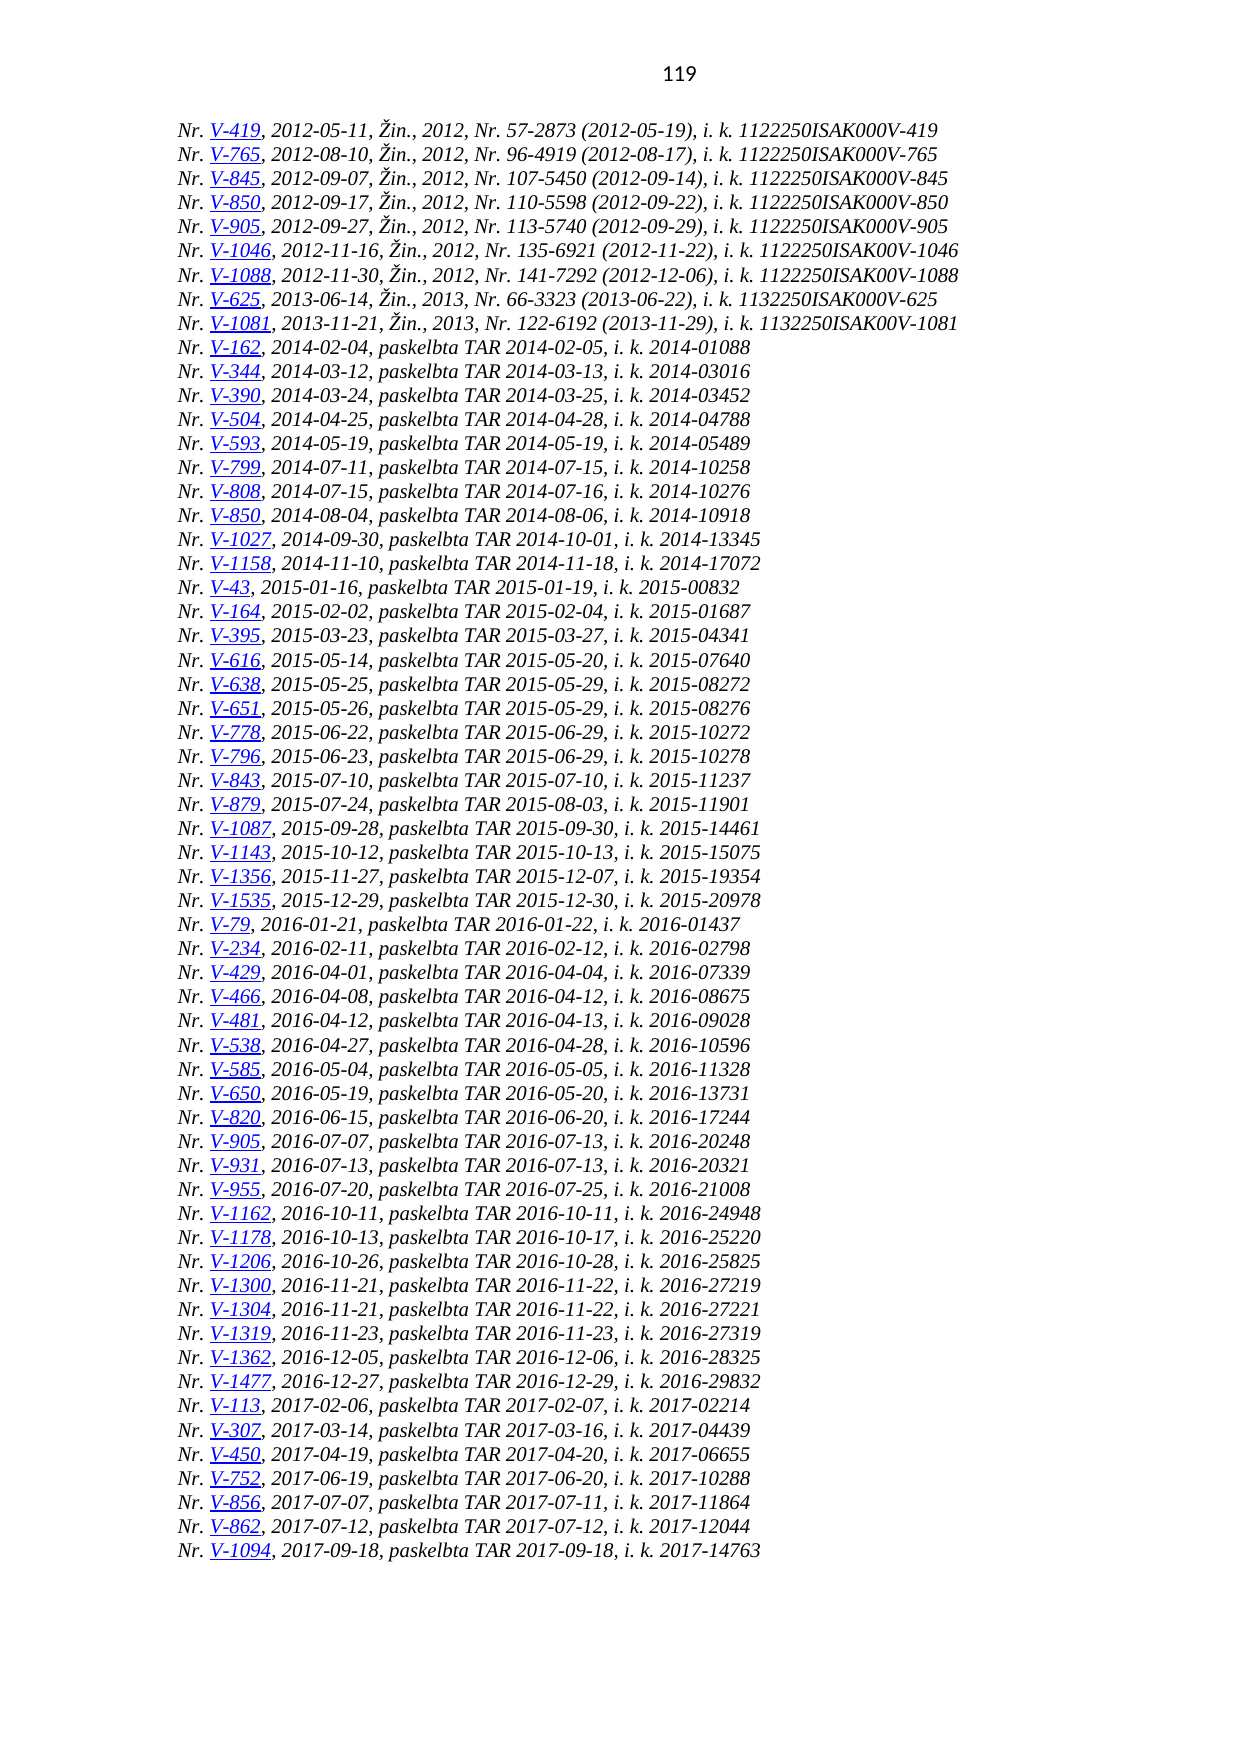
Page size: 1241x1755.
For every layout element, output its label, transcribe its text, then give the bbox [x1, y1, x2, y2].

text Nr. V-1356, 2015-11-27, paskelbta TAR 2015-12-07, i. k. 2015-19354 [177, 864, 1181, 888]
text Nr. V-1027, 2014-09-30, paskelbta TAR 2014-10-01, i. k. 2014-13345 [177, 527, 1181, 551]
text Nr. V-752, 2017-06-19, paskelbta TAR 2017-06-20, i. k. 2017-10288 [177, 1466, 1181, 1490]
text Nr. V-905, 2016-07-07, paskelbta TAR 2016-07-13, i. k. 2016-20248 [177, 1129, 1181, 1153]
text Nr. V-164, 2015-02-02, paskelbta TAR 2015-02-04, i. k. 2015-01687 [177, 599, 1181, 623]
text Nr. V-593, 2014-05-19, paskelbta TAR 2014-05-19, i. k. 2014-05489 [177, 431, 1181, 455]
text Nr. V-820, 2016-06-15, paskelbta TAR 2016-06-20, i. k. 2016-17244 [177, 1105, 1181, 1129]
text Nr. V-905, 2012-09-27, Žin., 2012, Nr. 113-5740 (2012-09-29), i. k. 1122250ISAK000V-905 [177, 214, 1181, 238]
text Nr. V-1087, 2015-09-28, paskelbta TAR 2015-09-30, i. k. 2015-14461 [177, 816, 1181, 840]
text Nr. V-162, 2014-02-04, paskelbta TAR 2014-02-05, i. k. 2014-01088 [177, 335, 1181, 359]
text Nr. V-1319, 2016-11-23, paskelbta TAR 2016-11-23, i. k. 2016-27319 [177, 1321, 1181, 1345]
text Nr. V-799, 2014-07-11, paskelbta TAR 2014-07-15, i. k. 2014-10258 [177, 455, 1181, 479]
text Nr. V-538, 2016-04-27, paskelbta TAR 2016-04-28, i. k. 2016-10596 [177, 1032, 1181, 1057]
text Nr. V-845, 2012-09-07, Žin., 2012, Nr. 107-5450 (2012-09-14), i. k. 1122250ISAK000V-845 [177, 166, 1181, 190]
text Nr. V-466, 2016-04-08, paskelbta TAR 2016-04-12, i. k. 2016-08675 [177, 984, 1181, 1008]
text Nr. V-1158, 2014-11-10, paskelbta TAR 2014-11-18, i. k. 2014-17072 [177, 551, 1181, 575]
text Nr. V-796, 2015-06-23, paskelbta TAR 2015-06-29, i. k. 2015-10278 [177, 744, 1181, 768]
text Nr. V-429, 2016-04-01, paskelbta TAR 2016-04-04, i. k. 2016-07339 [177, 960, 1181, 984]
text Nr. V-862, 2017-07-12, paskelbta TAR 2017-07-12, i. k. 2017-12044 [177, 1514, 1181, 1538]
text Nr. V-1300, 2016-11-21, paskelbta TAR 2016-11-22, i. k. 2016-27219 [177, 1273, 1181, 1297]
text Nr. V-850, 2012-09-17, Žin., 2012, Nr. 110-5598 (2012-09-22), i. k. 1122250ISAK000V-850 [177, 190, 1181, 214]
text Nr. V-79, 2016-01-21, paskelbta TAR 2016-01-22, i. k. 2016-01437 [177, 912, 1181, 936]
text Nr. V-1477, 2016-12-27, paskelbta TAR 2016-12-29, i. k. 2016-29832 [177, 1369, 1181, 1393]
text Nr. V-113, 2017-02-06, paskelbta TAR 2017-02-07, i. k. 2017-02214 [177, 1393, 1181, 1417]
text Nr. V-307, 2017-03-14, paskelbta TAR 2017-03-16, i. k. 2017-04439 [177, 1417, 1181, 1442]
text Nr. V-1304, 2016-11-21, paskelbta TAR 2016-11-22, i. k. 2016-27221 [177, 1297, 1181, 1321]
text Nr. V-856, 2017-07-07, paskelbta TAR 2017-07-11, i. k. 2017-11864 [177, 1490, 1181, 1514]
text Nr. V-765, 2012-08-10, Žin., 2012, Nr. 96-4919 (2012-08-17), i. k. 1122250ISAK000V-765 [177, 142, 1181, 166]
text Nr. V-1094, 2017-09-18, paskelbta TAR 2017-09-18, i. k. 2017-14763 [177, 1538, 1181, 1562]
text Nr. V-43, 2015-01-16, paskelbta TAR 2015-01-19, i. k. 2015-00832 [177, 575, 1181, 599]
text Nr. V-234, 2016-02-11, paskelbta TAR 2016-02-12, i. k. 2016-02798 [177, 936, 1181, 960]
text Nr. V-1088, 2012-11-30, Žin., 2012, Nr. 141-7292 (2012-12-06), i. k. 1122250ISAK00V-1088 [177, 262, 1181, 287]
text Nr. V-638, 2015-05-25, paskelbta TAR 2015-05-29, i. k. 2015-08272 [177, 672, 1181, 696]
text Nr. V-504, 2014-04-25, paskelbta TAR 2014-04-28, i. k. 2014-04788 [177, 407, 1181, 431]
text Nr. V-1046, 2012-11-16, Žin., 2012, Nr. 135-6921 (2012-11-22), i. k. 1122250ISAK00V-1046 [177, 238, 1181, 262]
text Nr. V-879, 2015-07-24, paskelbta TAR 2015-08-03, i. k. 2015-11901 [177, 792, 1181, 816]
text Nr. V-1178, 2016-10-13, paskelbta TAR 2016-10-17, i. k. 2016-25220 [177, 1225, 1181, 1249]
text Nr. V-1535, 2015-12-29, paskelbta TAR 2015-12-30, i. k. 2015-20978 [177, 888, 1181, 912]
text Nr. V-616, 2015-05-14, paskelbta TAR 2015-05-20, i. k. 2015-07640 [177, 647, 1181, 672]
text Nr. V-955, 2016-07-20, paskelbta TAR 2016-07-25, i. k. 2016-21008 [177, 1177, 1181, 1201]
text Nr. V-344, 2014-03-12, paskelbta TAR 2014-03-13, i. k. 2014-03016 [177, 359, 1181, 383]
text Nr. V-481, 2016-04-12, paskelbta TAR 2016-04-13, i. k. 2016-09028 [177, 1008, 1181, 1032]
text Nr. V-625, 2013-06-14, Žin., 2013, Nr. 66-3323 (2013-06-22), i. k. 1132250ISAK000V-625 [177, 287, 1181, 311]
text Nr. V-585, 2016-05-04, paskelbta TAR 2016-05-05, i. k. 2016-11328 [177, 1057, 1181, 1081]
text Nr. V-843, 2015-07-10, paskelbta TAR 2015-07-10, i. k. 2015-11237 [177, 768, 1181, 792]
text Nr. V-931, 2016-07-13, paskelbta TAR 2016-07-13, i. k. 2016-20321 [177, 1153, 1181, 1177]
text Nr. V-390, 2014-03-24, paskelbta TAR 2014-03-25, i. k. 2014-03452 [177, 383, 1181, 407]
text Nr. V-651, 2015-05-26, paskelbta TAR 2015-05-29, i. k. 2015-08276 [177, 696, 1181, 720]
text Nr. V-778, 2015-06-22, paskelbta TAR 2015-06-29, i. k. 2015-10272 [177, 720, 1181, 744]
text Nr. V-650, 2016-05-19, paskelbta TAR 2016-05-20, i. k. 2016-13731 [177, 1081, 1181, 1105]
text Nr. V-1162, 2016-10-11, paskelbta TAR 2016-10-11, i. k. 2016-24948 [177, 1201, 1181, 1225]
text Nr. V-808, 2014-07-15, paskelbta TAR 2014-07-16, i. k. 2014-10276 [177, 479, 1181, 503]
text Nr. V-1143, 2015-10-12, paskelbta TAR 2015-10-13, i. k. 2015-15075 [177, 840, 1181, 864]
text Nr. V-450, 2017-04-19, paskelbta TAR 2017-04-20, i. k. 2017-06655 [177, 1442, 1181, 1466]
text Nr. V-395, 2015-03-23, paskelbta TAR 2015-03-27, i. k. 2015-04341 [177, 623, 1181, 647]
text Nr. V-850, 2014-08-04, paskelbta TAR 2014-08-06, i. k. 2014-10918 [177, 503, 1181, 527]
text Nr. V-1206, 2016-10-26, paskelbta TAR 2016-10-28, i. k. 2016-25825 [177, 1249, 1181, 1273]
text Nr. V-1362, 2016-12-05, paskelbta TAR 2016-12-06, i. k. 2016-28325 [177, 1345, 1181, 1369]
text Nr. V-1081, 2013-11-21, Žin., 2013, Nr. 122-6192 (2013-11-29), i. k. 1132250ISAK00V-1081 [177, 311, 1181, 335]
text Nr. V-419, 2012-05-11, Žin., 2012, Nr. 57-2873 (2012-05-19), i. k. 1122250ISAK000V-419 [177, 118, 1181, 142]
